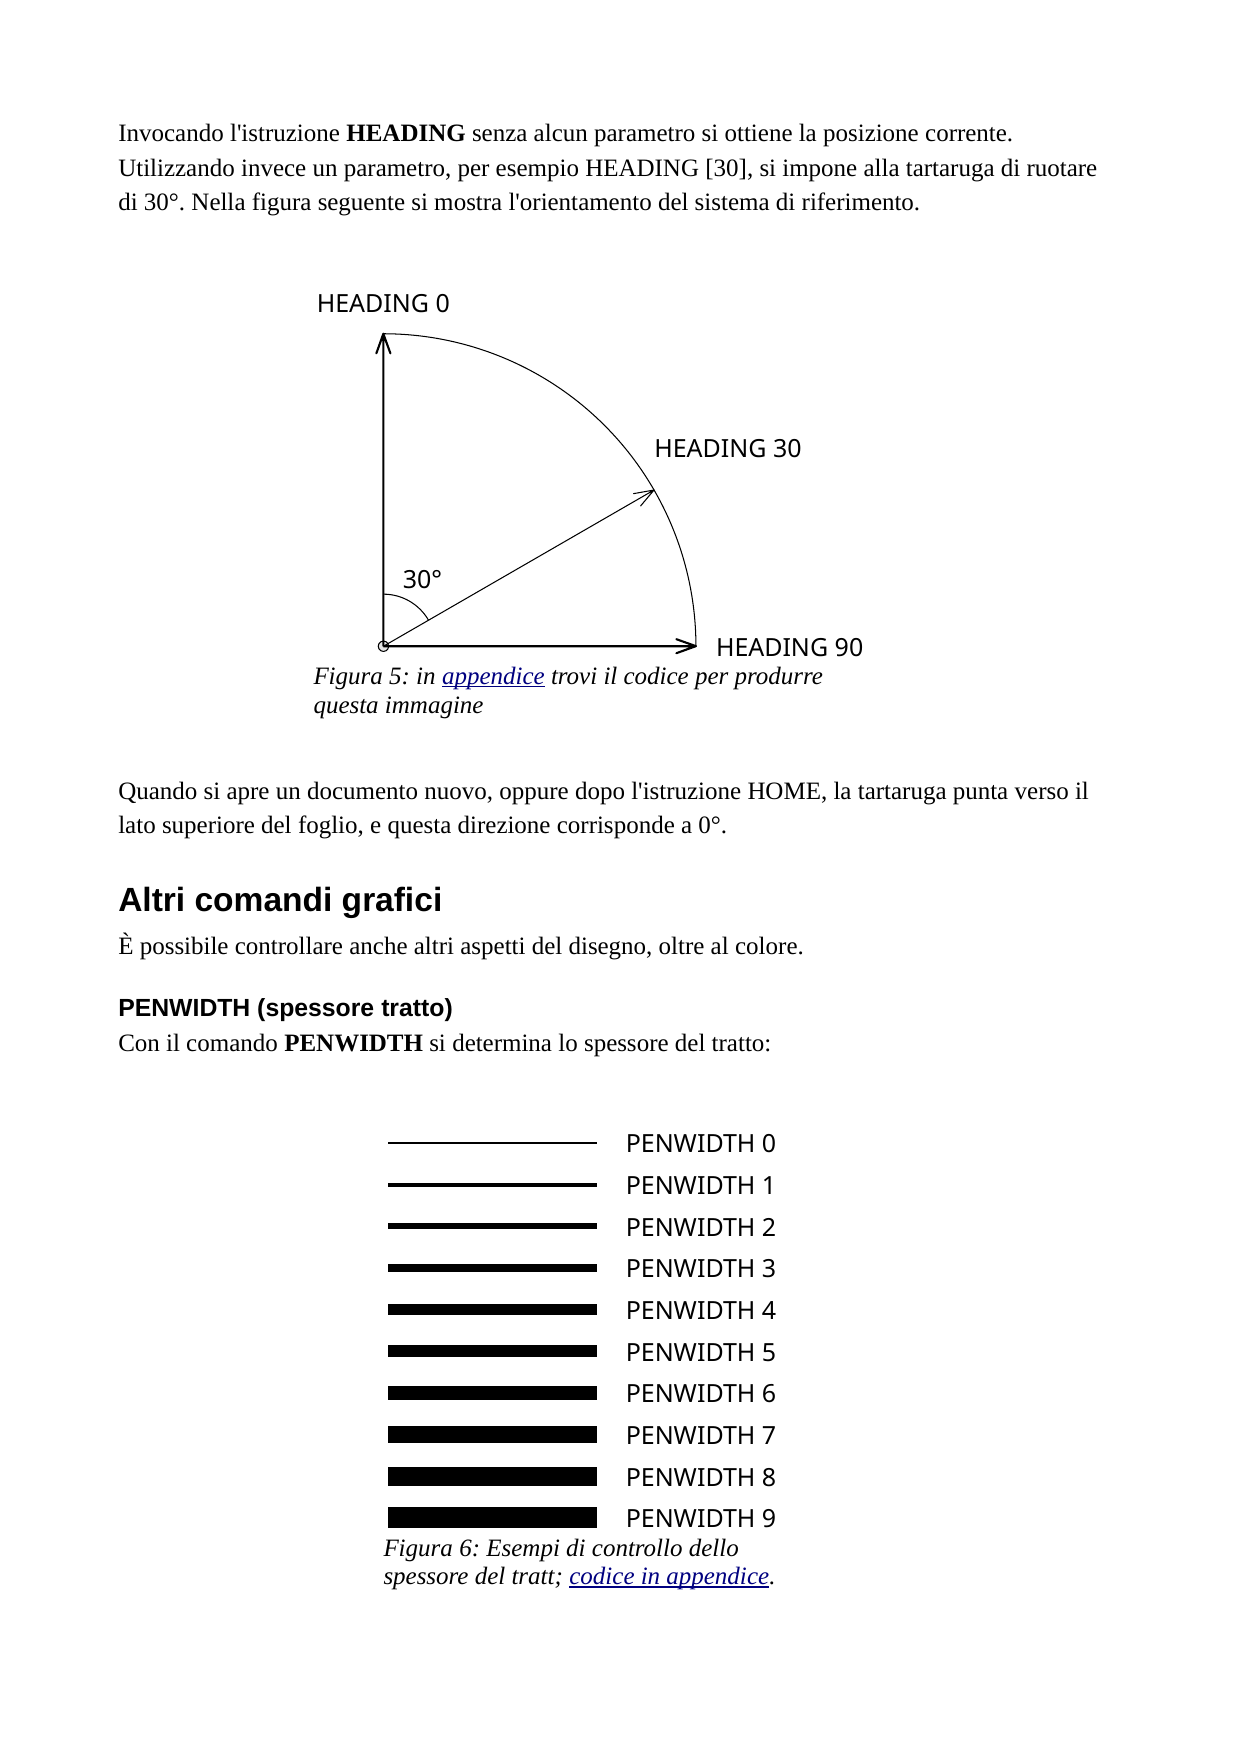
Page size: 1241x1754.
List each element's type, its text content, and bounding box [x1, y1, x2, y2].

text È possibile controllare anche altri aspetti del disegno, oltre al colore. [118, 931, 1122, 960]
text Figura 3: in appendice trovi il codice per produrre questa immagine [313, 300, 868, 718]
subtitle PENWIDTH (spessore tratto) [118, 993, 1122, 1021]
text Quando si apre un documento nuovo, oppure dopo l'istruzione HOME, la tartaruga punta verso il lato superiore del foglio, e questa direzione corrisponde a 0°. [118, 776, 1122, 839]
text Figura 4: Esempi di controllo dello spessore del tratt; codice in appendice. [383, 1141, 786, 1590]
text Invocando l'istruzione HEADING senza alcun parametro si ottiene la posizione corrente. Utilizzando invece un parametro, per esempio HEADING [30], si impone alla tartaruga di ruotare di 30°. Nella figura seguente si mostra l'orientamento del sistema di riferimento. [118, 118, 1122, 216]
subtitle Altri comandi grafici [118, 880, 1122, 919]
text Con il comando PENWIDTH si determina lo spessore del tratto: [118, 1028, 1122, 1056]
